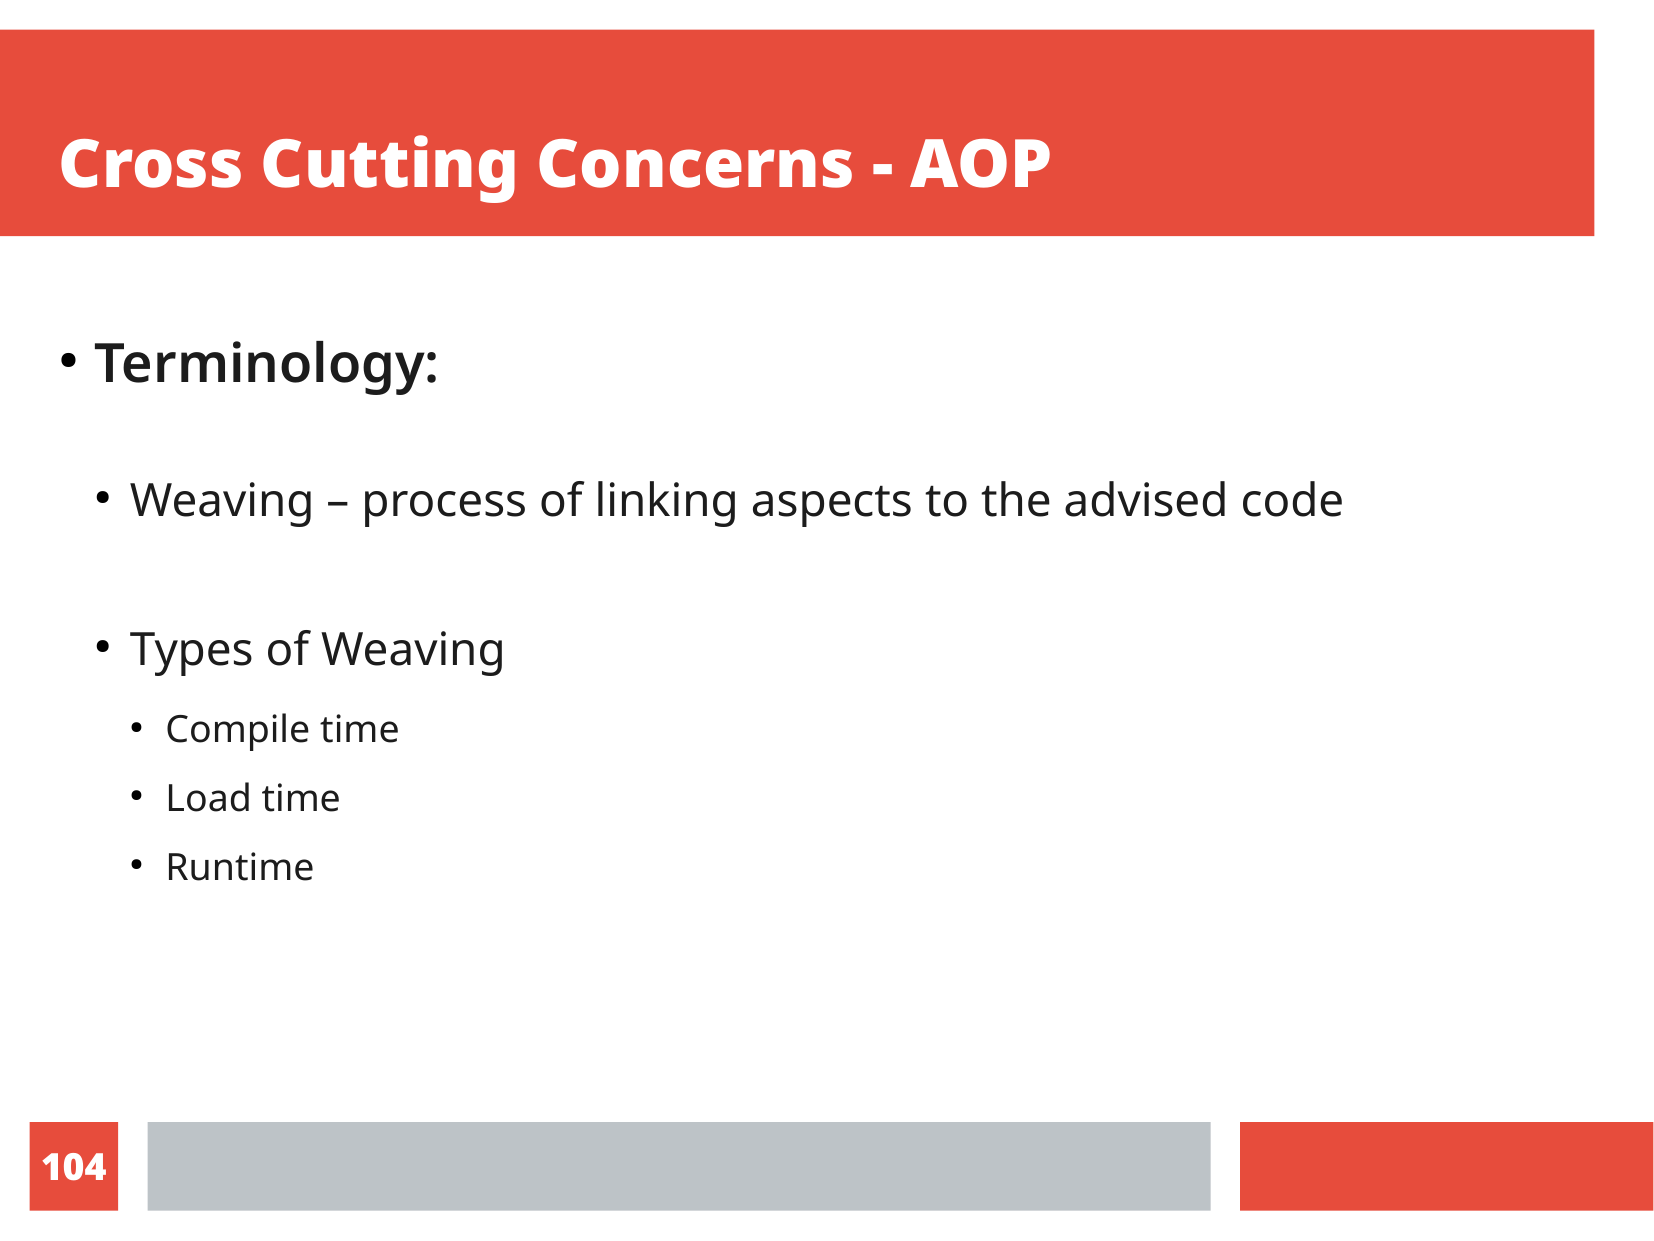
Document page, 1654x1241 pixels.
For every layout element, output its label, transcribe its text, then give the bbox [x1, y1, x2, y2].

title Cross Cutting Concerns - AOP [59, 59, 1595, 207]
list Terminology: Weaving – process of linking aspects to the advised code Types of Weaving Compile time Load time Runtime [59, 324, 1565, 1093]
